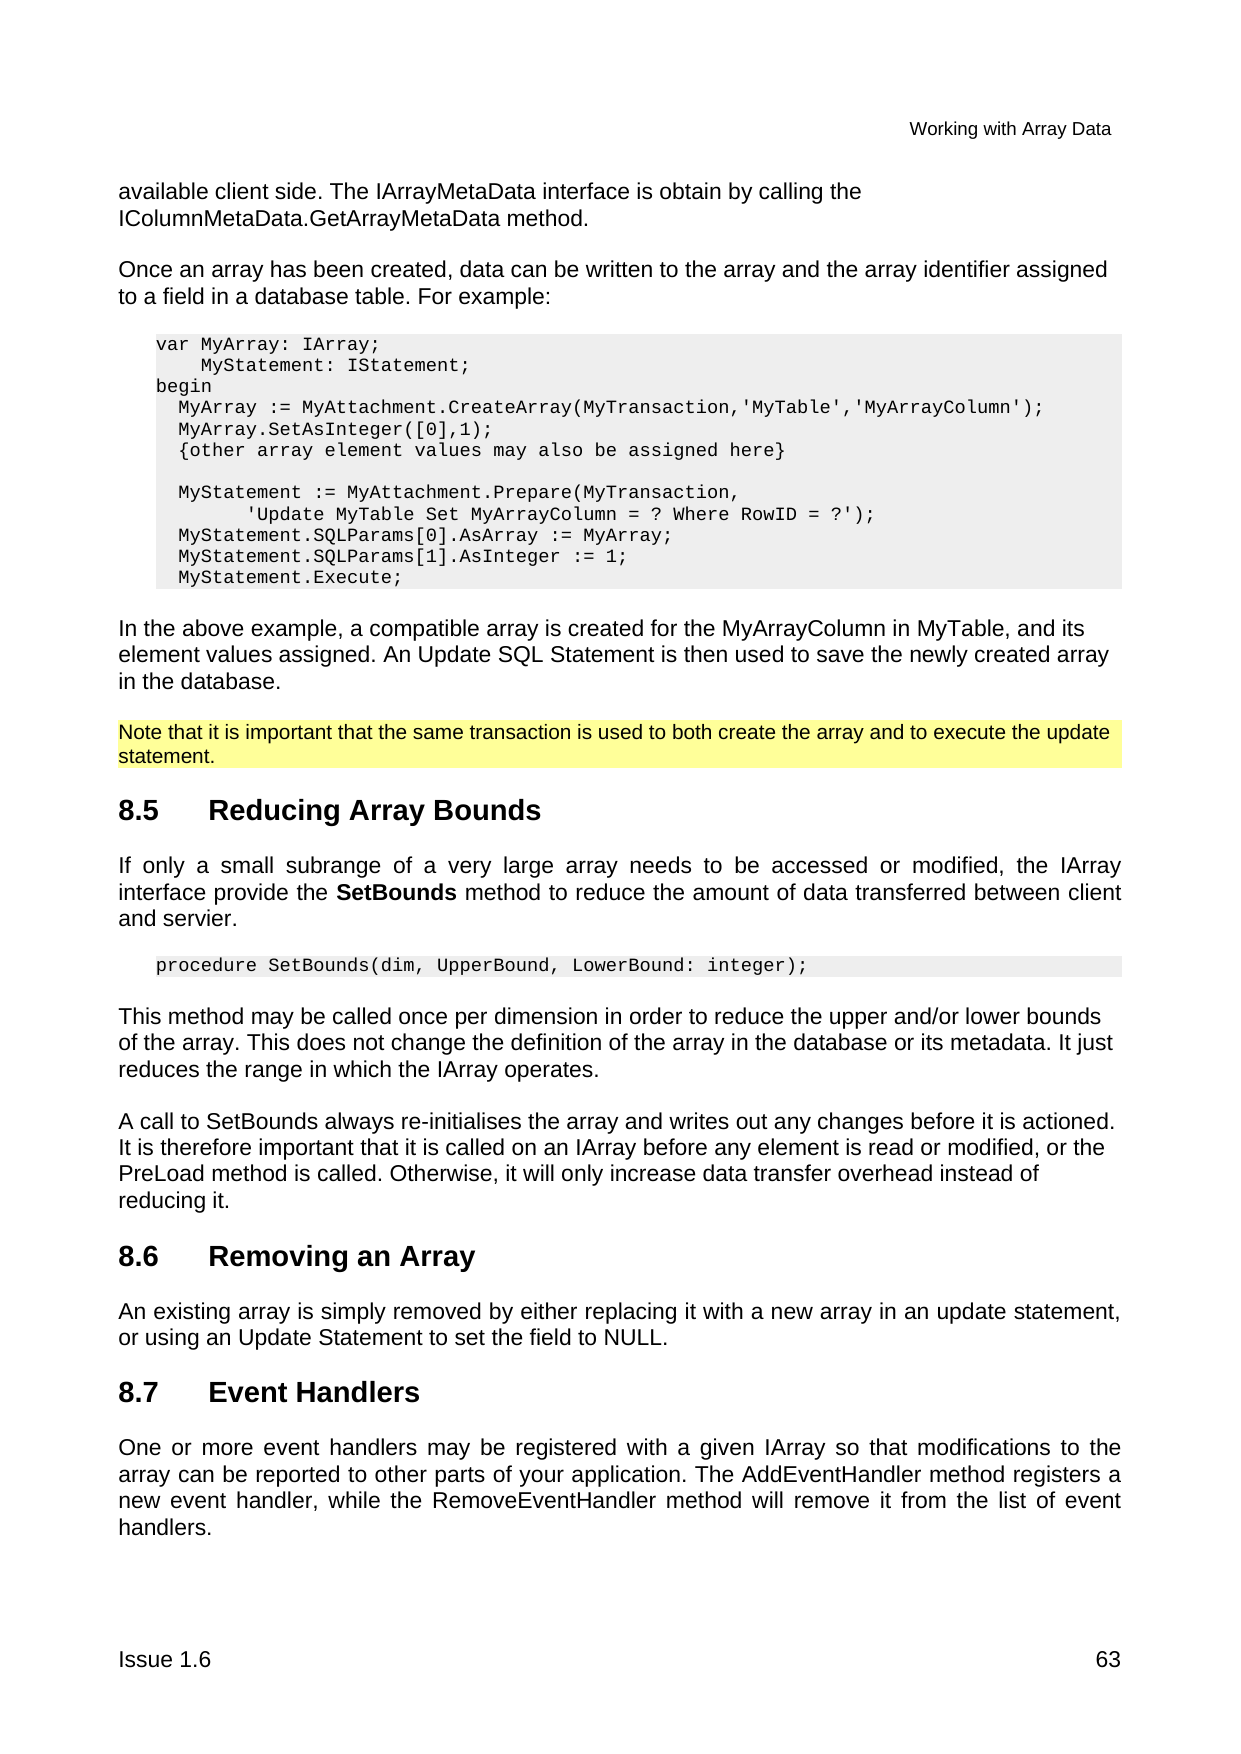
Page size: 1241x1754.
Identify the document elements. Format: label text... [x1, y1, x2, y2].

text MyStatement.SQLParams[1].AsInteger := 1; [156, 547, 1122, 568]
text {other array element values may also be assigned here} [156, 441, 1122, 462]
text available client side. The IArrayMetaData interface is obtain by calling the IColumnMetaData.GetArrayMetaData method. [118, 178, 1122, 231]
text MyArray.SetAsInteger([0],1); [156, 419, 1122, 441]
text MyStatement := MyAttachment.Prepare(MyTransaction, [156, 483, 1122, 504]
text begin [156, 377, 1122, 398]
text A call to SetBounds always re-initialises the array and writes out any changes before it is actioned. It is therefore important that it is called on an IArray before any element is read or modified, or the PreLoad method is called. Otherwise, it will only increase data transfer overhead instead of reducing it. [118, 1108, 1122, 1213]
subtitle Event Handlers [118, 1375, 1122, 1409]
text MyStatement: IStatement; [156, 356, 1122, 377]
subtitle Reducing Array Bounds [118, 793, 1122, 827]
text Once an array has been created, data can be written to the array and the array identifier assigned to a field in a database table. For example: [118, 256, 1122, 309]
text This method may be called once per dimension in order to reduce the upper and/or lower bounds of the array. This does not change the definition of the array in the database or its metadata. It just reduces the range in which the IArray operates. [118, 1003, 1122, 1082]
text An existing array is simply removed by either replacing it with a new array in an update statement, or using an Update Statement to set the field to NULL. [118, 1298, 1122, 1350]
text 'Update MyTable Set MyArrayColumn = ? Where RowID = ?'); [156, 504, 1122, 526]
text One or more event handlers may be registered with a given IArray so that modifications to the array can be reported to other parts of your application. The AddEventHandler method registers a new event handler, while the RemoveEventHandler method will remove it from the list of event handlers. [118, 1434, 1122, 1540]
text Note that it is important that the same transaction is used to both create the array and to execute the update statement. [118, 720, 1122, 768]
text If only a small subrange of a very large array needs to be accessed or modified, the IArray interface provide the SetBounds method to reduce the amount of data transferred between client and servier. [118, 852, 1122, 931]
text var MyArray: IArray; [156, 334, 1122, 356]
text procedure SetBounds(dim, UpperBound, LowerBound: integer); [156, 956, 1122, 977]
text MyArray := MyAttachment.CreateArray(MyTransaction,'MyTable','MyArrayColumn'); [156, 398, 1122, 419]
subtitle Removing an Array [118, 1238, 1122, 1272]
text In the above example, a compatible array is created for the MyArrayColumn in MyTable, and its element values assigned. An Update SQL Statement is then used to save the newly created array in the database. [118, 615, 1122, 694]
text MyStatement.SQLParams[0].AsArray := MyArray; [156, 526, 1122, 547]
text MyStatement.Execute; [156, 568, 1122, 589]
